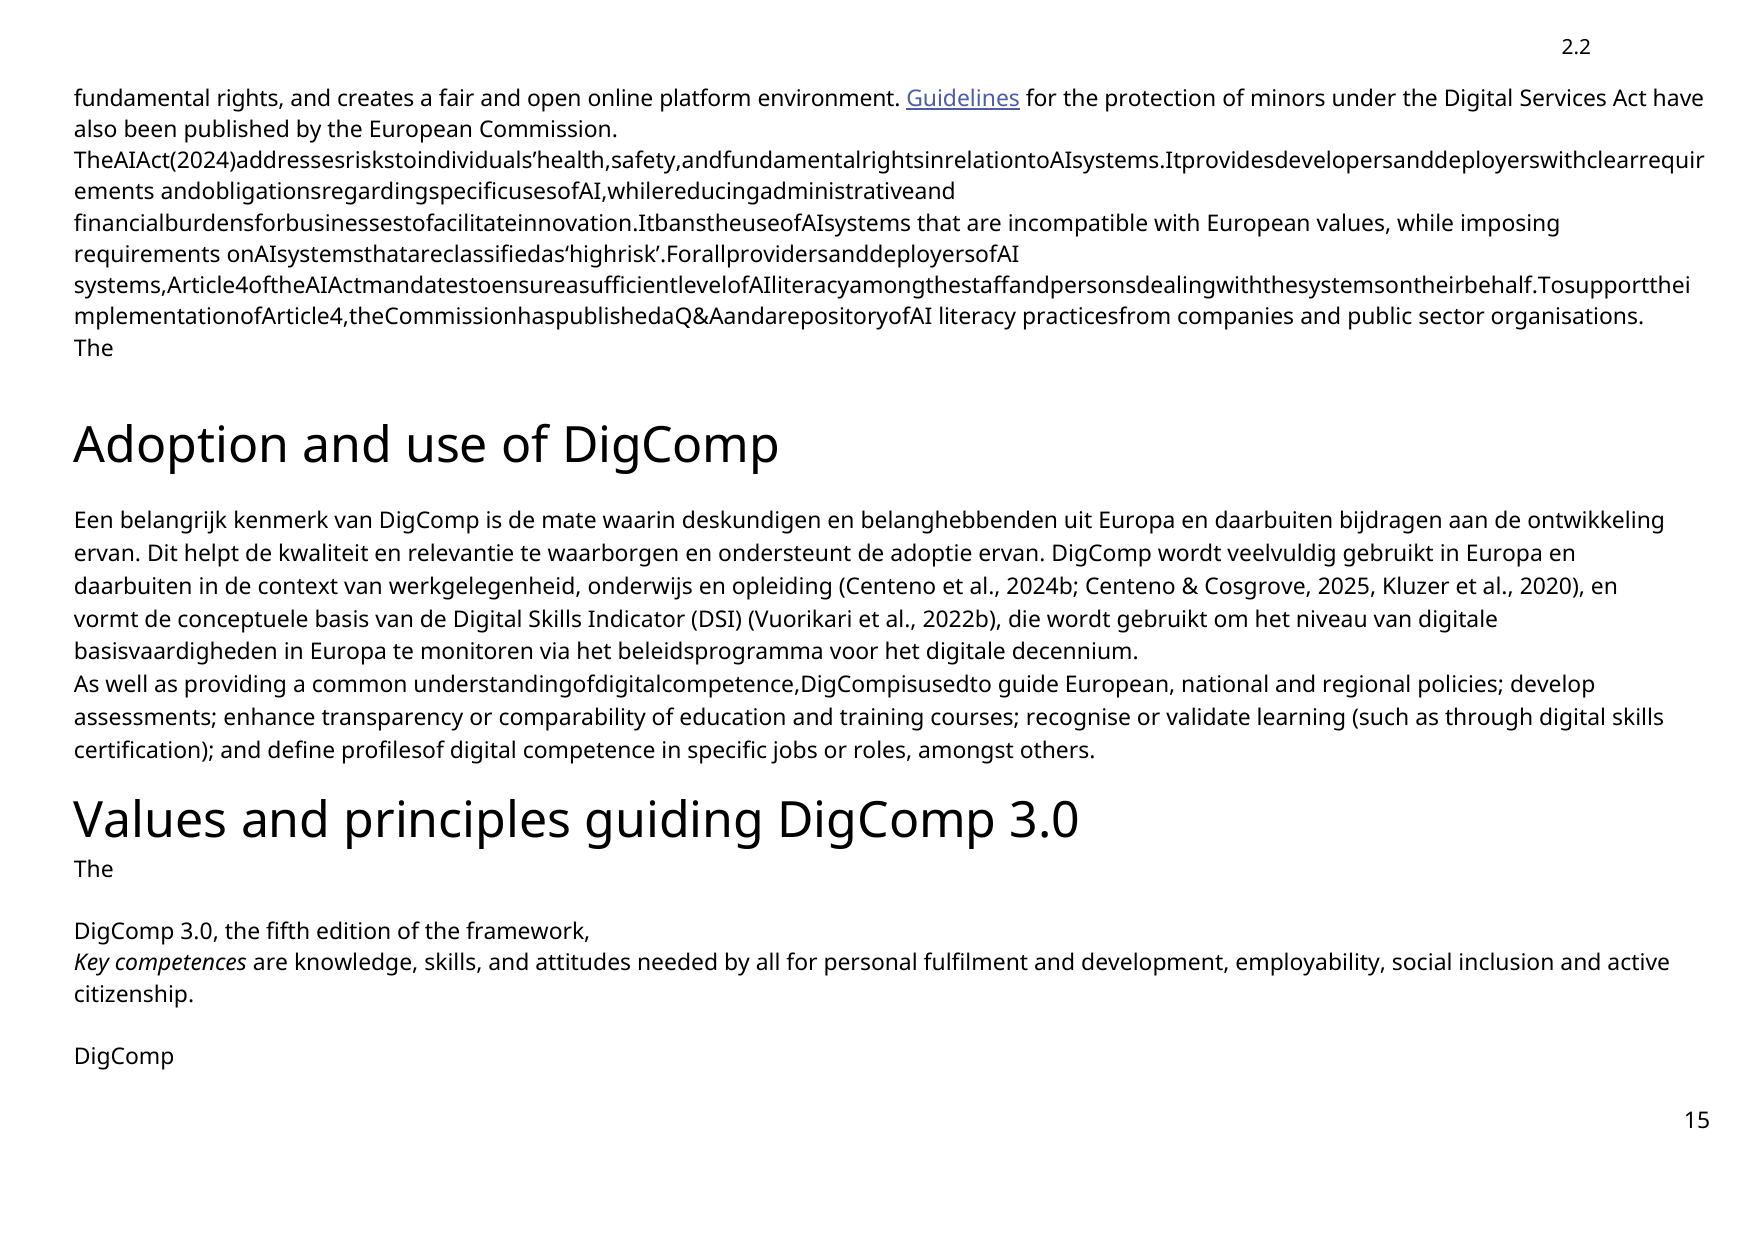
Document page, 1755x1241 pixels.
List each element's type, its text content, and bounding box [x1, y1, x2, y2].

text DigComp [74, 1040, 1710, 1071]
text fundamental rights, and creates a fair and open online platform environment. Guidelines for the protection of minors under the Digital Services Act have also been published by the European Commission. [74, 82, 1710, 144]
text The [74, 332, 1710, 363]
text As well as providing a common understandingofdigitalcompetence,DigCompisusedto guide European, national and regional policies; develop assessments; enhance transparency or comparability of education and training courses; recognise or validate learning (such as through digital skills certification); and define profilesof digital competence in specific jobs or roles, amongst others. [74, 668, 1689, 765]
text The [74, 853, 1710, 884]
text Een belangrijk kenmerk van DigComp is de mate waarin deskundigen en belanghebbenden uit Europa en daarbuiten bijdragen aan de ontwikkeling ervan. Dit helpt de kwaliteit en relevantie te waarborgen en ondersteunt de adoptie ervan. DigComp wordt veelvuldig gebruikt in Europa en daarbuiten in de context van werkgelegenheid, onderwijs en opleiding (Centeno et al., 2024b; Centeno & Cosgrove, 2025, Kluzer et al., 2020), en vormt de conceptuele basis van de Digital Skills Indicator (DSI) (Vuorikari et al., 2022b), die wordt gebruikt om het niveau van digitale basisvaardigheden in Europa te monitoren via het beleidsprogramma voor het digitale decennium. [74, 504, 1683, 667]
text Key competences are knowledge, skills, and attitudes needed by all for personal fulfilment and development, employability, social inclusion and active citizenship. [74, 946, 1710, 1009]
subtitle Values and principles guiding DigComp 3.0 [74, 784, 1710, 853]
text DigComp 3.0, the fifth edition of the framework, [74, 915, 1710, 946]
text TheAIAct(2024)addressesriskstoindividuals’health,safety,andfundamentalrightsinrelationtoAIsystems.Itprovidesdevelopersanddeployerswithclearrequirements andobligationsregardingspecificusesofAI,whilereducingadministrativeand financialburdensforbusinessestofacilitateinnovation.ItbanstheuseofAIsystems that are incompatible with European values, while imposing requirements onAIsystemsthatareclassifiedas‘highrisk’.ForallprovidersanddeployersofAI systems,Article4oftheAIActmandatestoensureasufficientlevelofAIliteracyamongthestaffandpersonsdealingwiththesystemsontheirbehalf.TosupporttheimplementationofArticle4,theCommissionhaspublishedaQ&AandarepositoryofAI literacy practicesfrom companies and public sector organisations. [74, 144, 1710, 332]
subtitle Adoption and use of DigComp [74, 409, 1710, 477]
